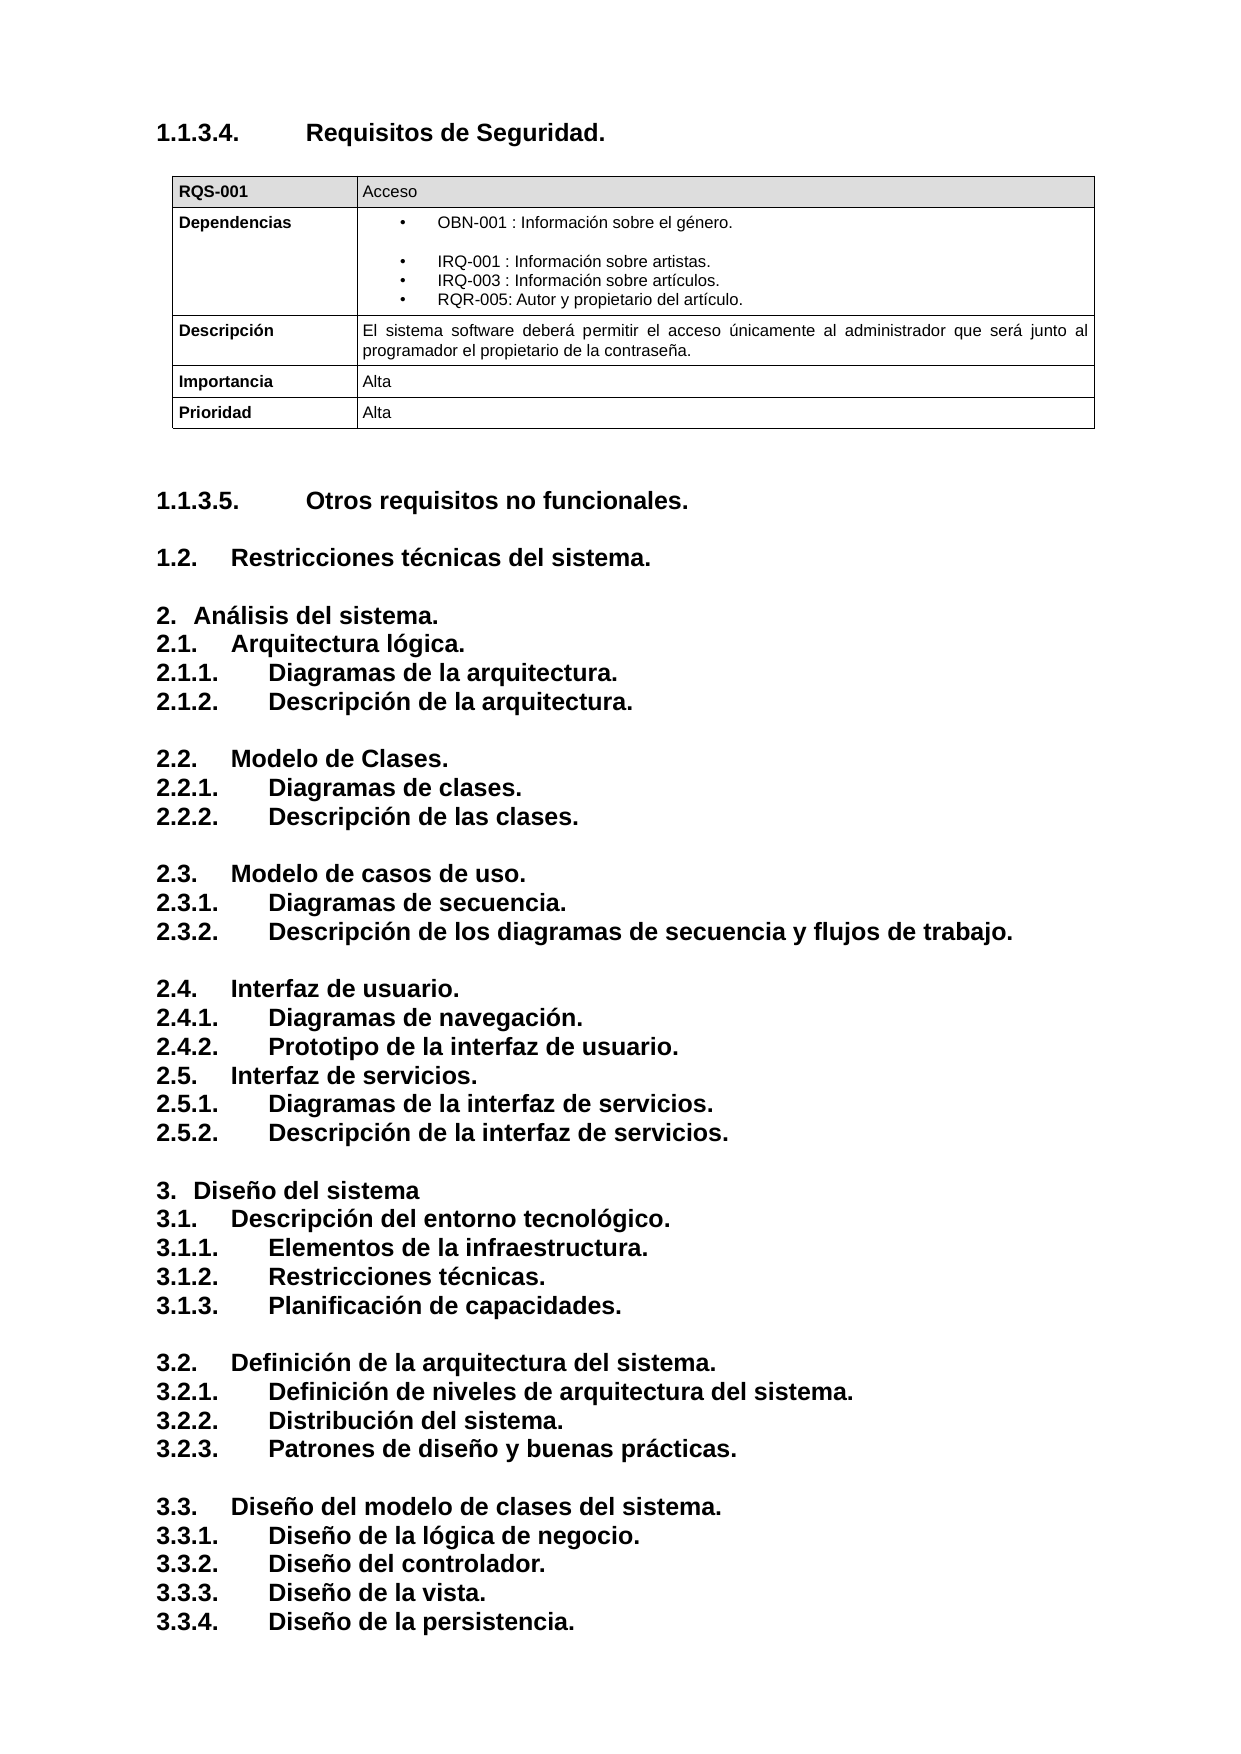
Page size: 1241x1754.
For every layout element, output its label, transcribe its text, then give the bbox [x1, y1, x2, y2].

list Descripción de la interfaz de servicios. [156, 1118, 1093, 1147]
list Descripción del entorno tecnológico. [156, 1204, 1093, 1233]
list Arquitectura lógica. [156, 629, 1093, 658]
list Distribución del sistema. [156, 1406, 1093, 1434]
list Modelo de casos de uso. [156, 859, 1093, 888]
table_cell Prioridad [173, 398, 357, 428]
list Diseño de la persistencia. [156, 1607, 1093, 1636]
list Análisis del sistema. [156, 601, 1093, 629]
table_header RQS-001 [173, 177, 357, 207]
list Diseño del modelo de clases del sistema. [156, 1492, 1093, 1521]
list Restricciones técnicas del sistema. [156, 543, 1093, 572]
list Requisitos de Seguridad. [156, 118, 1093, 147]
list Diseño del controlador. [156, 1549, 1093, 1578]
list Diagramas de navegación. [156, 1003, 1093, 1032]
list Diseño de la lógica de negocio. [156, 1521, 1093, 1549]
list Patrones de diseño y buenas prácticas. [156, 1434, 1093, 1463]
table_cell Descripción [173, 316, 357, 365]
table_cell Dependencias [173, 208, 357, 315]
list Elementos de la infraestructura. [156, 1233, 1093, 1262]
list Definición de niveles de arquitectura del sistema. [156, 1377, 1093, 1406]
list Interfaz de servicios. [156, 1061, 1093, 1089]
list Diagramas de clases. [156, 773, 1093, 802]
list Planificación de capacidades. [156, 1291, 1093, 1319]
list Diseño de la vista. [156, 1578, 1093, 1607]
list Descripción de la arquitectura. [156, 687, 1093, 716]
list Otros requisitos no funcionales. [156, 486, 1093, 514]
table_cell OBN-001 : Información sobre el género. IRQ-001 : Información sobre artistas. IRQ-003 : Información sobre artículos. RQR-005: Autor y propietario del artículo. [358, 208, 1094, 315]
list Diseño del sistema [156, 1176, 1093, 1204]
table_header Acceso [358, 177, 1094, 207]
list Interfaz de usuario. [156, 974, 1093, 1003]
list Descripción de las clases. [156, 802, 1093, 831]
list Descripción de los diagramas de secuencia y flujos de trabajo. [156, 917, 1093, 946]
table_cell Importancia [173, 366, 357, 396]
list Definición de la arquitectura del sistema. [156, 1348, 1093, 1377]
list Diagramas de secuencia. [156, 888, 1093, 917]
table_cell Alta [358, 398, 1094, 428]
list Diagramas de la arquitectura. [156, 658, 1093, 687]
table_cell Alta [358, 366, 1094, 396]
table_cell El sistema software deberá permitir el acceso únicamente al administrador que será junto al programador el propietario de la contraseña. [358, 316, 1094, 365]
list Restricciones técnicas. [156, 1262, 1093, 1291]
list Modelo de Clases. [156, 744, 1093, 773]
list Prototipo de la interfaz de usuario. [156, 1032, 1093, 1061]
list Diagramas de la interfaz de servicios. [156, 1089, 1093, 1118]
